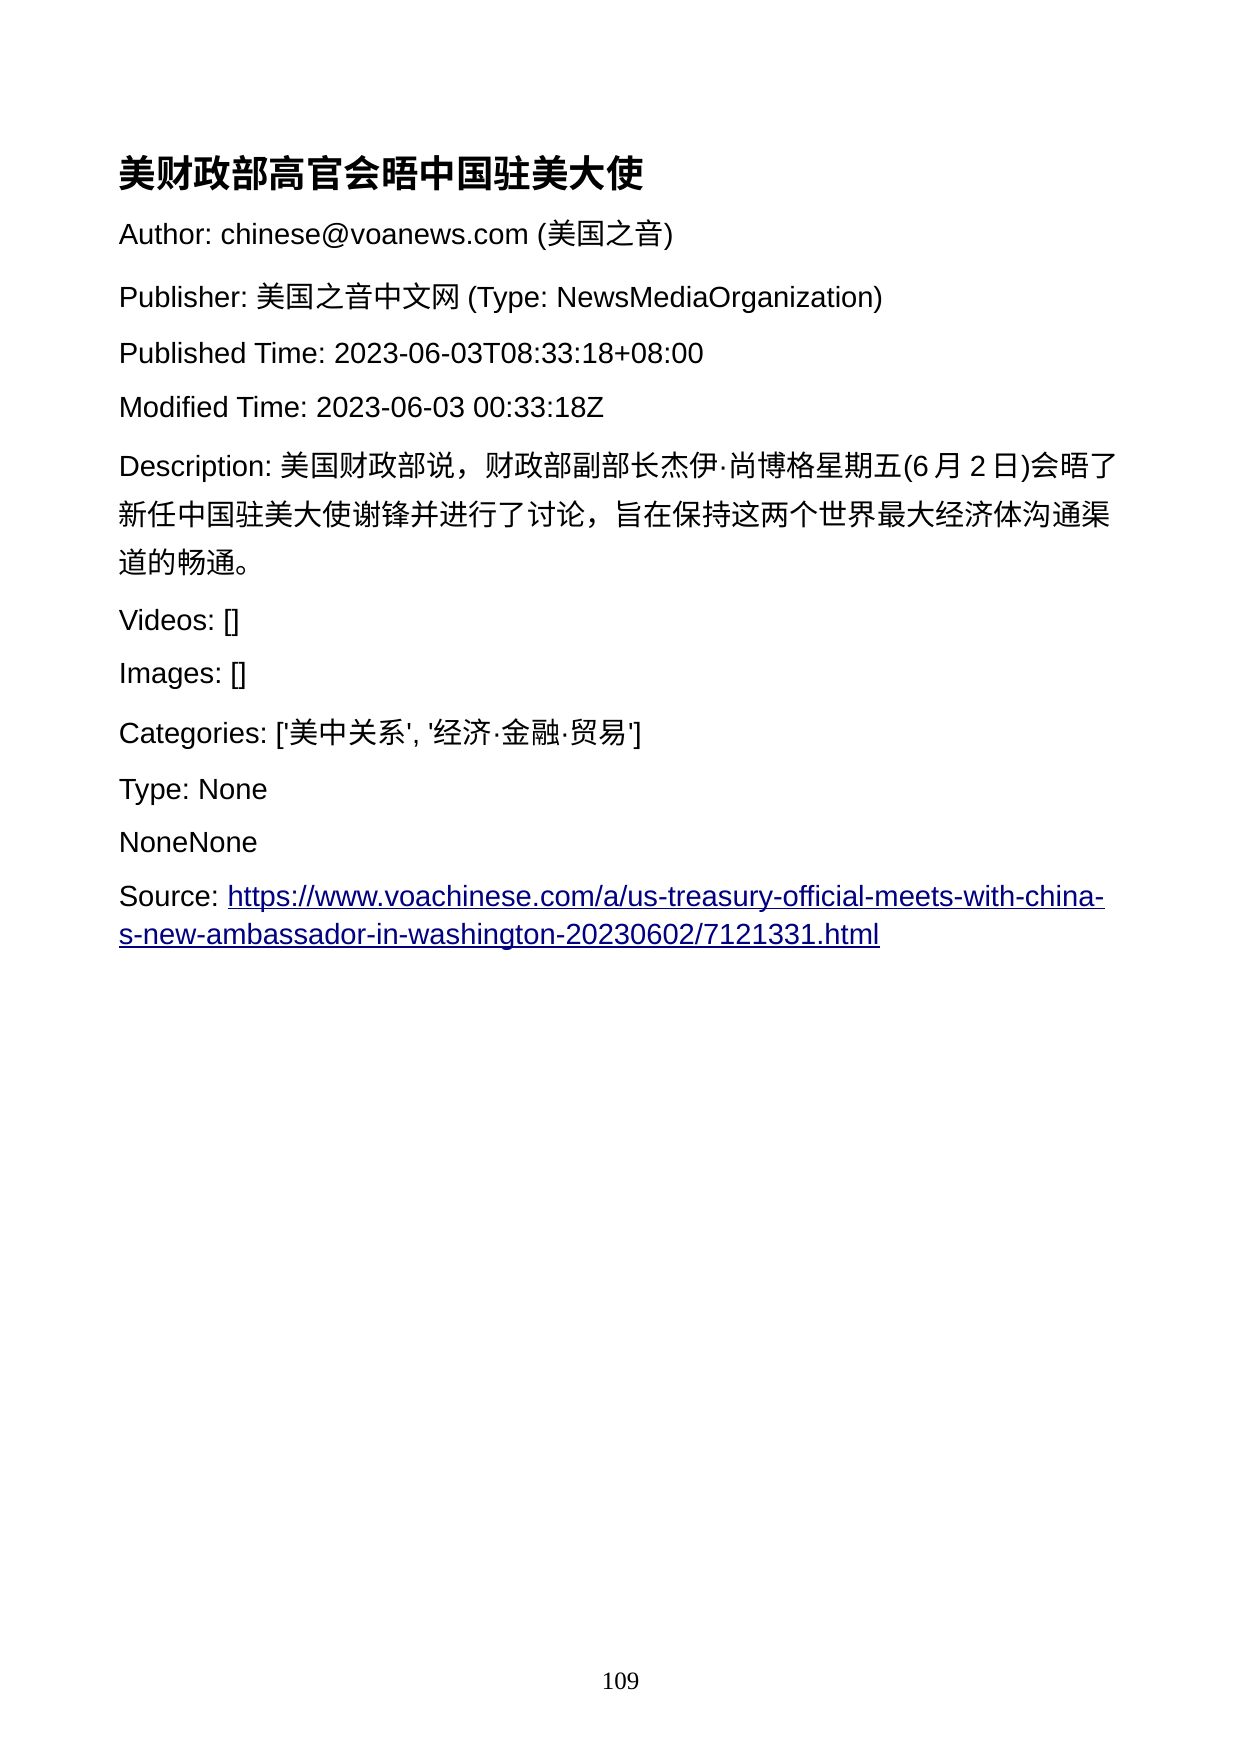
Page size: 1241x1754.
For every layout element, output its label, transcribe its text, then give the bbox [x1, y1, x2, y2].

text Type: None [118, 772, 1122, 806]
text Published Time: 2023-06-03T08:33:18+08:00 [118, 337, 1122, 370]
subtitle 美财政部高官会晤中国驻美大使 [118, 143, 1122, 198]
text Images: [] [118, 656, 1122, 690]
text Source: https://www.voachinese.com/a/us-treasury-official-meets-with-china-s-new-ambassador-in-washington-20230602/7121331.html [118, 879, 1122, 951]
text NoneNone [118, 826, 1122, 859]
text Description: 美国财政部说，财政部副部长杰伊·尚博格星期五(6月2日)会晤了新任中国驻美大使谢锋并进行了讨论，旨在保持这两个世界最大经济体沟通渠道的畅通。 [118, 443, 1122, 582]
text Videos: [] [118, 603, 1122, 637]
text Author: chinese@voanews.com (美国之音) [118, 210, 1122, 253]
text Modified Time: 2023-06-03 00:33:18Z [118, 390, 1122, 423]
text Publisher: 美国之音中文网 (Type: NewsMediaOrganization) [118, 273, 1122, 316]
text Categories: ['美中关系', '经济·金融·贸易'] [118, 709, 1122, 752]
